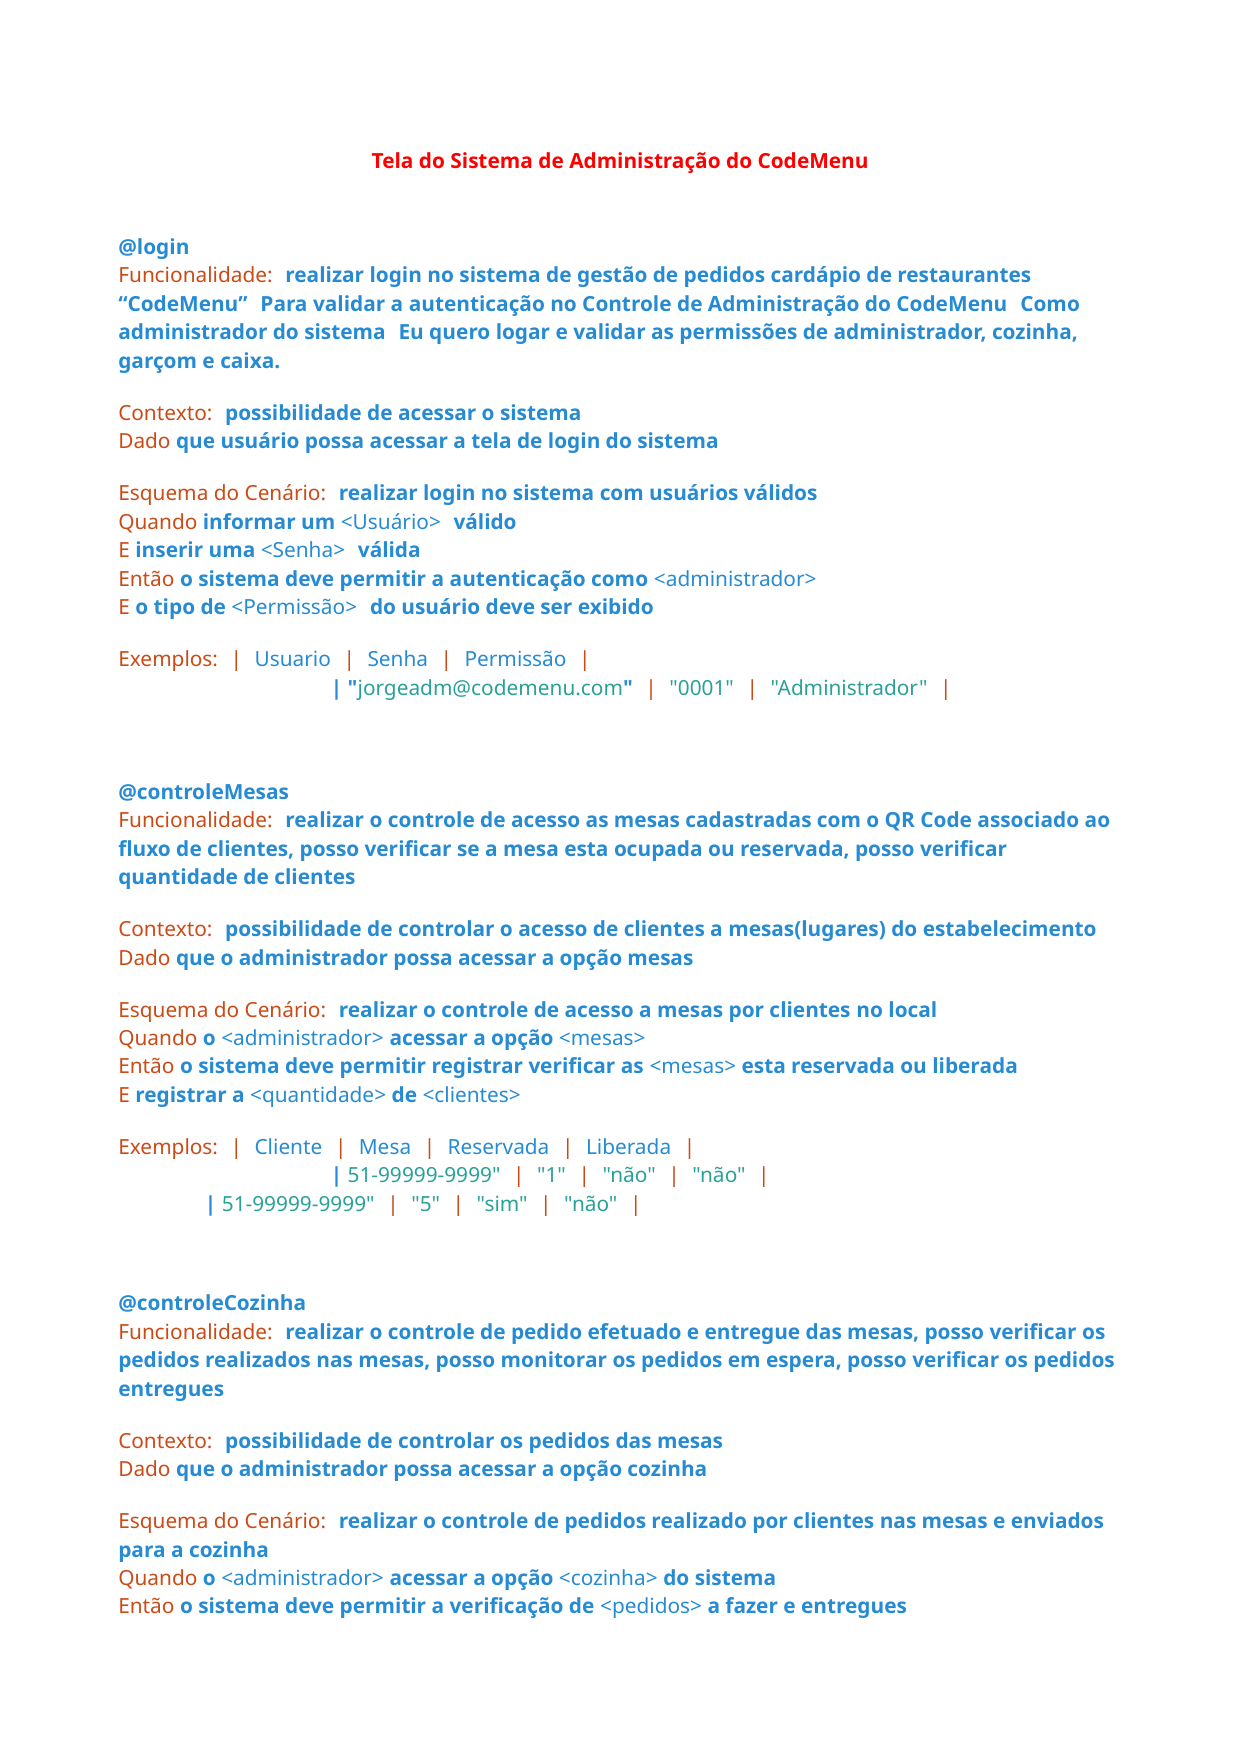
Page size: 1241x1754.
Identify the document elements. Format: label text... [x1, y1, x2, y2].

text Quando informar um <Usuário> válido [118, 507, 1122, 535]
text Então o sistema deve permitir a verificação de <pedidos> a fazer e entregues [118, 1592, 1122, 1620]
text Contexto: possibilidade de controlar o acesso de clientes a mesas(lugares) do estabelecimento [118, 914, 1122, 943]
text Contexto: possibilidade de acessar o sistema [118, 398, 1122, 426]
text Quando o <administrador> acessar a opção <mesas> [118, 1023, 1122, 1052]
text Esquema do Cenário: realizar login no sistema com usuários válidos [118, 478, 1122, 507]
text Contexto: possibilidade de controlar os pedidos das mesas [118, 1426, 1122, 1454]
text E registrar a <quantidade> de <clientes> [118, 1080, 1122, 1108]
text Dado que o administrador possa acessar a opção mesas [118, 943, 1122, 971]
text Exemplos: | Usuario | Senha | Permissão | [118, 644, 1122, 673]
text | 51-99999-9999" | "5" | "sim" | "não" | [118, 1189, 1122, 1217]
text Dado que o administrador possa acessar a opção cozinha [118, 1454, 1122, 1483]
text | "jorgeadm@codemenu.com" | "0001" | "Administrador" | [118, 673, 1122, 701]
text Esquema do Cenário: realizar o controle de pedidos realizado por clientes nas mesas e enviados para a cozinha [118, 1506, 1122, 1563]
text | 51-99999-9999" | "1" | "não" | "não" | [118, 1161, 1122, 1189]
text Dado que usuário possa acessar a tela de login do sistema [118, 426, 1122, 455]
text Quando o <administrador> acessar a opção <cozinha> do sistema [118, 1563, 1122, 1592]
text Funcionalidade: realizar o controle de pedido efetuado e entregue das mesas, posso verificar os pedidos realizados nas mesas, posso monitorar os pedidos em espera, posso verificar os pedidos entregues [118, 1317, 1122, 1402]
text Então o sistema deve permitir a autenticação como <administrador> [118, 564, 1122, 592]
text E o tipo de <Permissão> do usuário deve ser exibido [118, 592, 1122, 621]
text @login [118, 232, 1122, 260]
text Exemplos: | Cliente | Mesa | Reservada | Liberada | [118, 1132, 1122, 1161]
text @controleCozinha [118, 1288, 1122, 1317]
text Tela do Sistema de Administração do CodeMenu [118, 147, 1122, 175]
text E inserir uma <Senha> válida [118, 535, 1122, 564]
text @controleMesas [118, 777, 1122, 805]
text Esquema do Cenário: realizar o controle de acesso a mesas por clientes no local [118, 995, 1122, 1023]
text Então o sistema deve permitir registrar verificar as <mesas> esta reservada ou liberada [118, 1052, 1122, 1080]
text Funcionalidade: realizar o controle de acesso as mesas cadastradas com o QR Code associado ao fluxo de clientes, posso verificar se a mesa esta ocupada ou reservada, posso verificar quantidade de clientes [118, 805, 1122, 891]
text Funcionalidade: realizar login no sistema de gestão de pedidos cardápio de restaurantes “CodeMenu” Para validar a autenticação no Controle de Administração do CodeMenu Como administrador do sistema Eu quero logar e validar as permissões de administrador, cozinha, garçom e caixa. [118, 260, 1122, 374]
